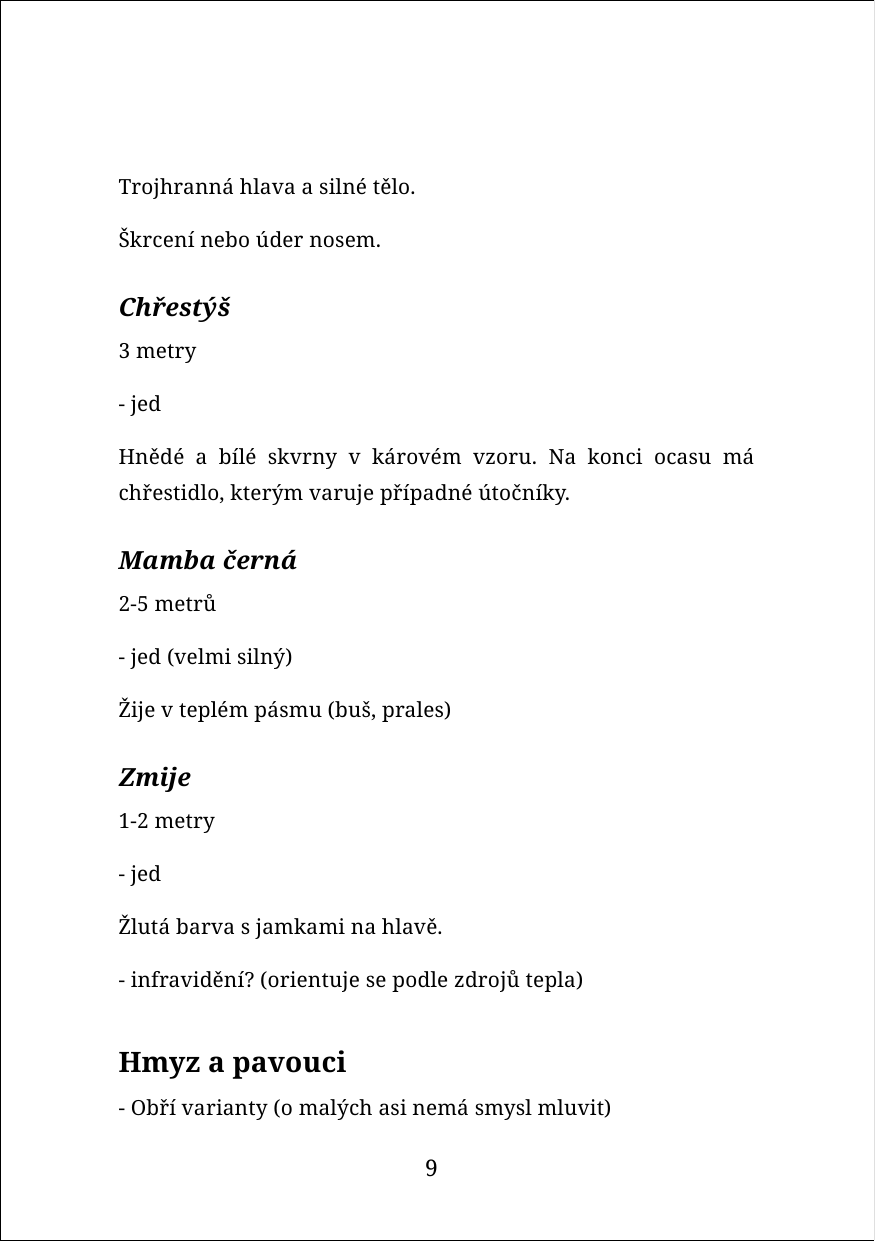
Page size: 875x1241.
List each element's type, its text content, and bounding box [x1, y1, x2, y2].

text Škrcení nebo úder nosem. [118, 225, 756, 253]
subtitle Chřestýš [118, 290, 756, 324]
text Žije v teplém pásmu (buš, prales) [118, 695, 756, 723]
text 1-2 metry [118, 806, 756, 834]
subtitle Hmyz a pavouci [118, 1042, 756, 1081]
subtitle Mamba černá [118, 543, 756, 577]
text 2-5 metrů [118, 589, 756, 617]
subtitle Zmije [118, 760, 756, 794]
text - Obří varianty (o malých asi nemá smysl mluvit) [118, 1093, 756, 1121]
text - infravidění? (orientuje se podle zdrojů tepla) [118, 966, 756, 994]
text Hnědé a bílé skvrny v károvém vzoru. Na konci ocasu má chřestidlo, kterým varuje případné útočníky. [118, 442, 756, 506]
text - jed [118, 859, 756, 888]
text - jed [118, 389, 756, 417]
text Trojhranná hlava a silné tělo. [118, 172, 756, 200]
text Žlutá barva s jamkami na hlavě. [118, 912, 756, 941]
text - jed (velmi silný) [118, 642, 756, 670]
text 3 metry [118, 336, 756, 364]
